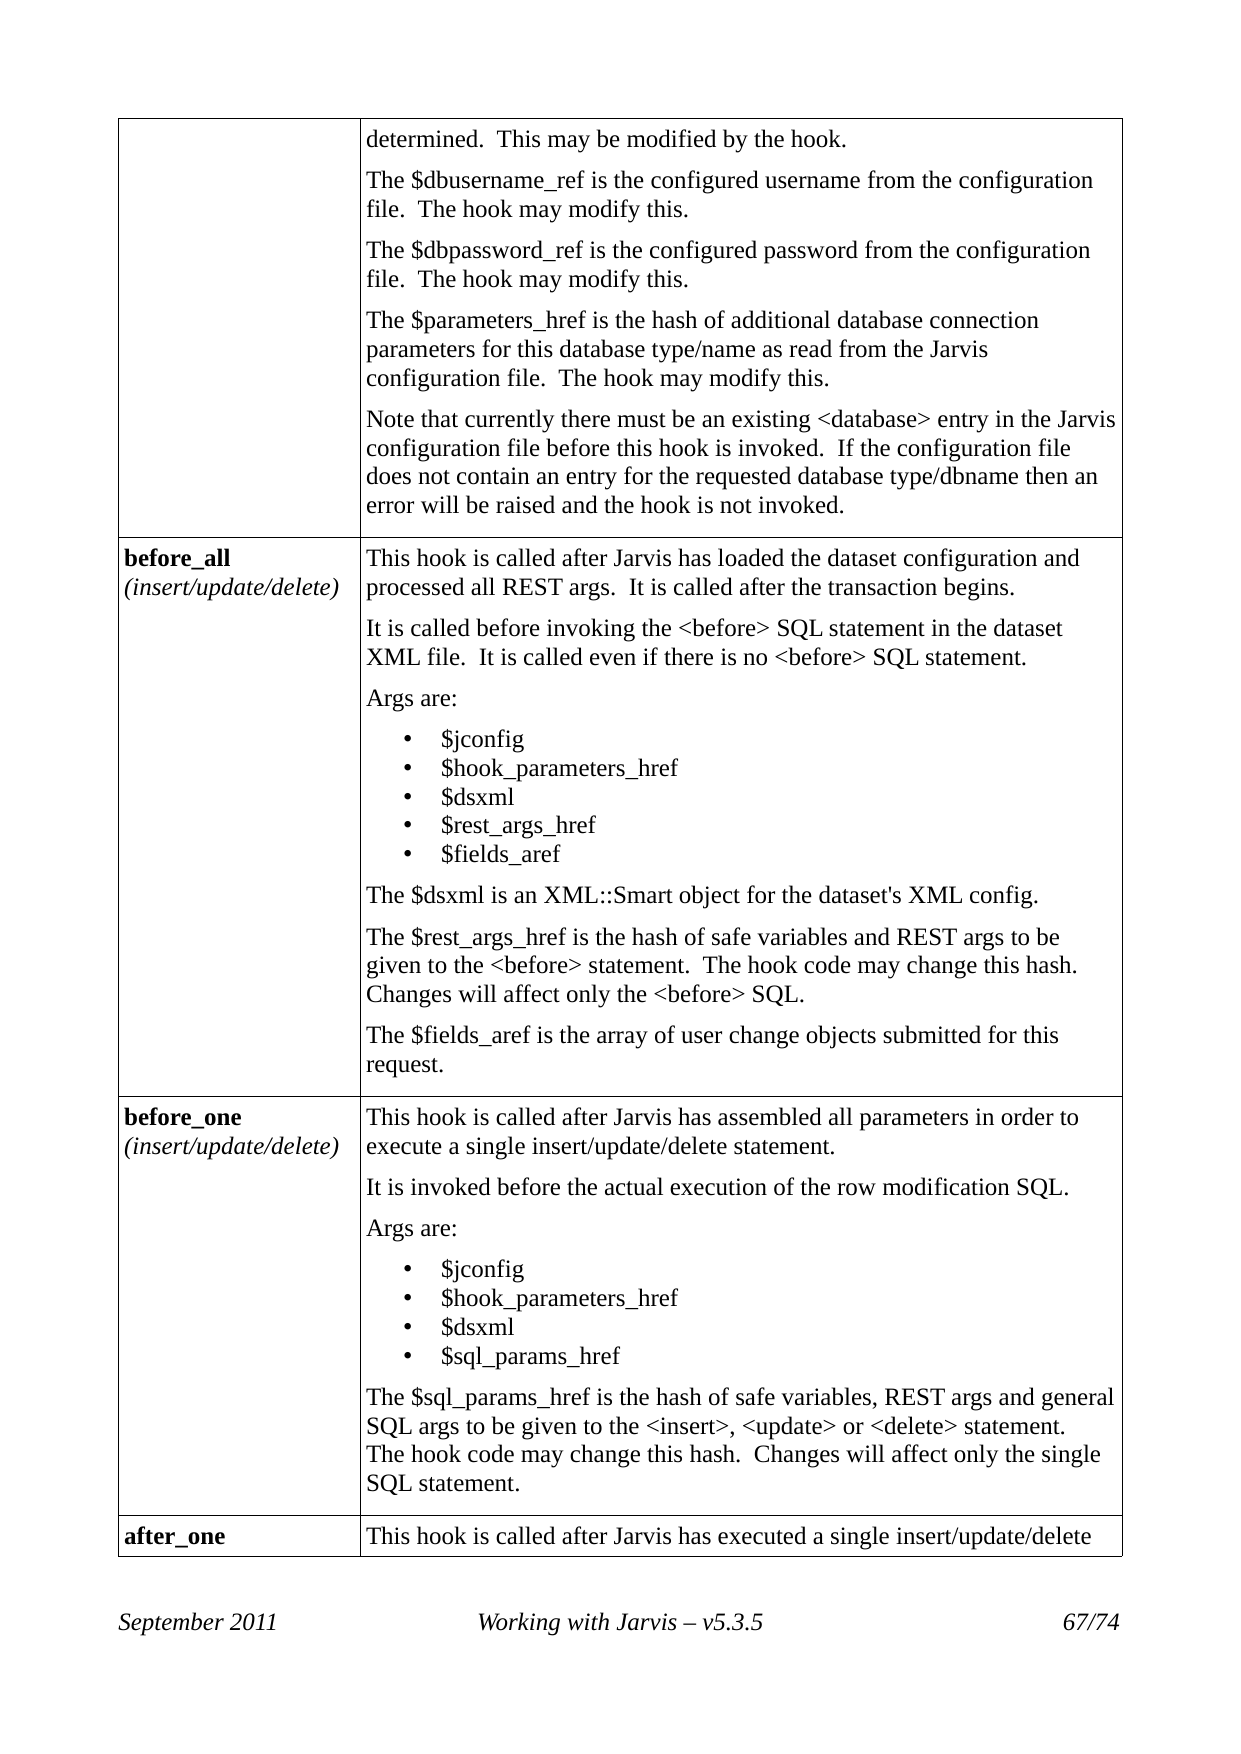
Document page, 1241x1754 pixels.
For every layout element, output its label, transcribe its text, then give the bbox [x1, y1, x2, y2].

table_cell determined. This may be modified by the hook. The $dbusername_ref is the configured username from the configuration file. The hook may modify this. The $dbpassword_ref is the configured password from the configuration file. The hook may modify this. The $parameters_href is the hash of additional database connection parameters for this database type/name as read from the Jarvis configuration file. The hook may modify this. Note that currently there must be an existing <database> entry in the Jarvis configuration file before this hook is invoked. If the configuration file does not contain an entry for the requested database type/dbname then an error will be raised and the hook is not invoked. [361, 119, 1122, 537]
table_cell before_all (insert/update/delete) [119, 538, 360, 1096]
table_cell This hook is called after Jarvis has loaded the dataset configuration and processed all REST args. It is called after the transaction begins. It is called before invoking the <before> SQL statement in the dataset XML file. It is called even if there is no <before> SQL statement. Args are: $jconfig $hook_parameters_href $dsxml $rest_args_href $fields_aref The $dsxml is an XML::Smart object for the dataset's XML config. The $rest_args_href is the hash of safe variables and REST args to be given to the <before> statement. The hook code may change this hash. Changes will affect only the <before> SQL. The $fields_aref is the array of user change objects submitted for this request. [361, 538, 1122, 1096]
table_cell after_one [119, 1516, 360, 1556]
table_cell [119, 119, 360, 537]
table_cell This hook is called after Jarvis has executed a single insert/update/delete [361, 1516, 1122, 1556]
table_cell before_one (insert/update/delete) [119, 1097, 360, 1515]
table_cell This hook is called after Jarvis has assembled all parameters in order to execute a single insert/update/delete statement. It is invoked before the actual execution of the row modification SQL. Args are: $jconfig $hook_parameters_href $dsxml $sql_params_href The $sql_params_href is the hash of safe variables, REST args and general SQL args to be given to the <insert>, <update> or <delete> statement. The hook code may change this hash. Changes will affect only the single SQL statement. [361, 1097, 1122, 1515]
